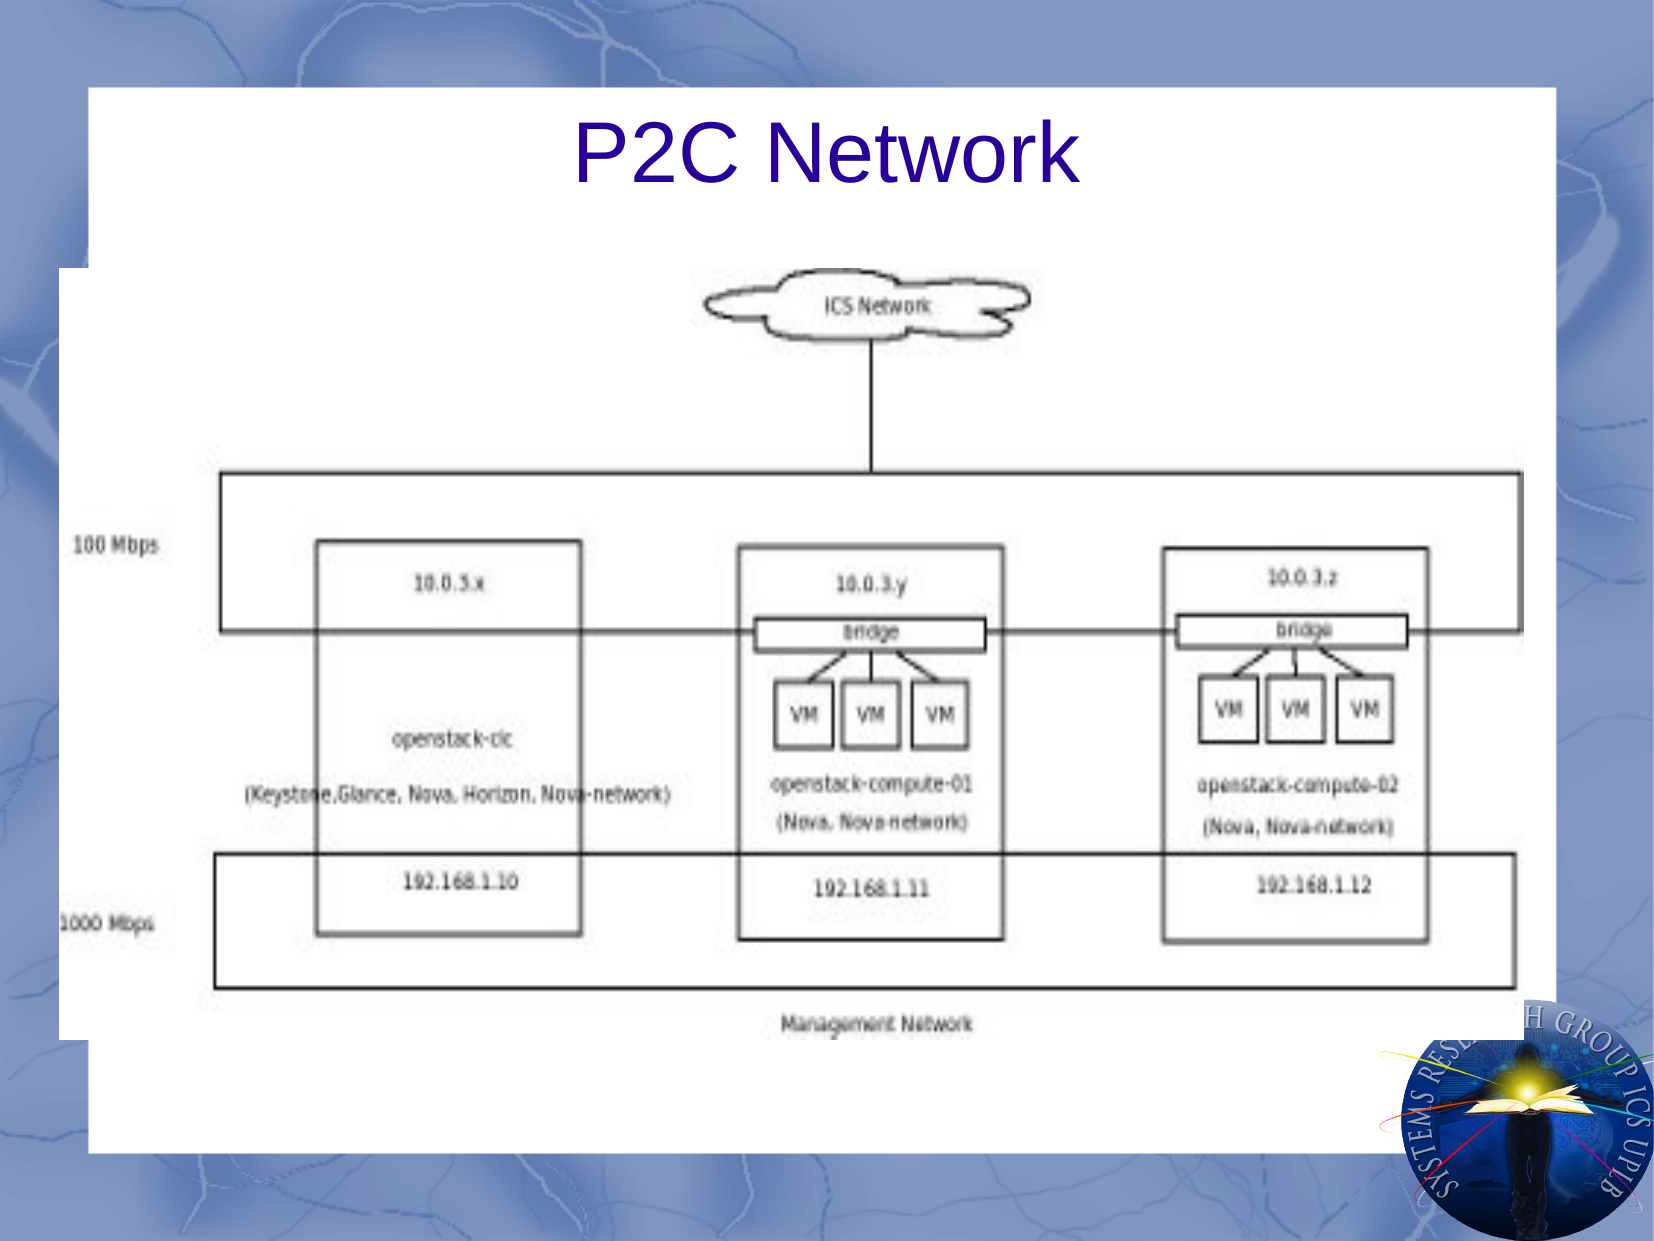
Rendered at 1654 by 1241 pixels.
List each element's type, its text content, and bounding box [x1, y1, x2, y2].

title P2C Network [82, 49, 1571, 257]
picture [0, 0, 1654, 1241]
